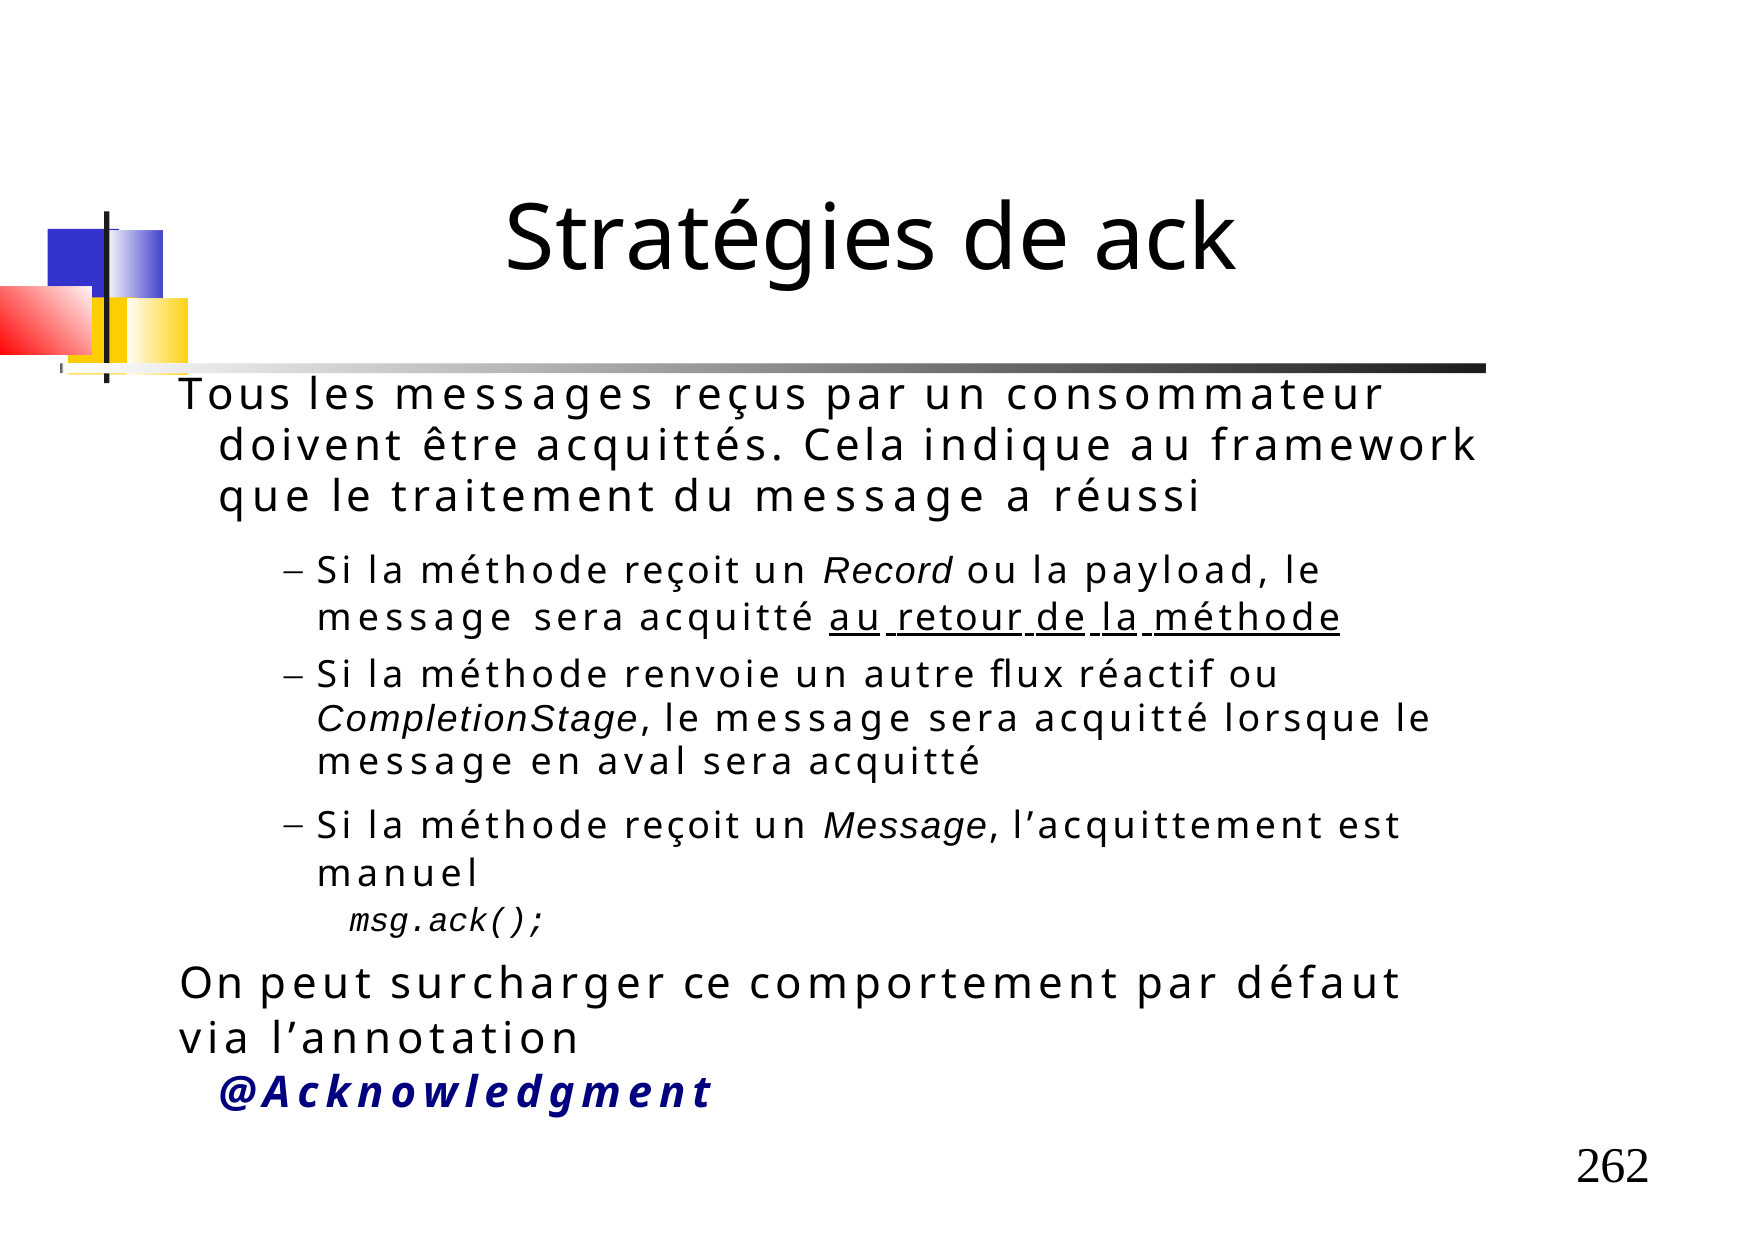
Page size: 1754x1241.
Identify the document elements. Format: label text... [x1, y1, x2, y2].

picture [60, 229, 179, 384]
slide_number 262 [1569, 1135, 1660, 1241]
text_box Tous les messages reçus par un consommateur doivent être acquittés. Cela indique au framework que le traitement du message a réussi Si la méthode reçoit un Record ou la payload, le message sera acquitté au retour de la méthode Si la méthode renvoie un autre flux réactif ou CompletionStage, le message sera acquitté lorsque le message en aval sera acquitté Si la méthode reçoit un Message, l’acquittement est manuel msg.ack(); On peut surcharger ce comportement par défaut via l’annotation @Acknowledgment [177, 365, 1550, 1117]
title Stratégies de ack [179, 183, 1564, 393]
picture [0, 285, 92, 355]
